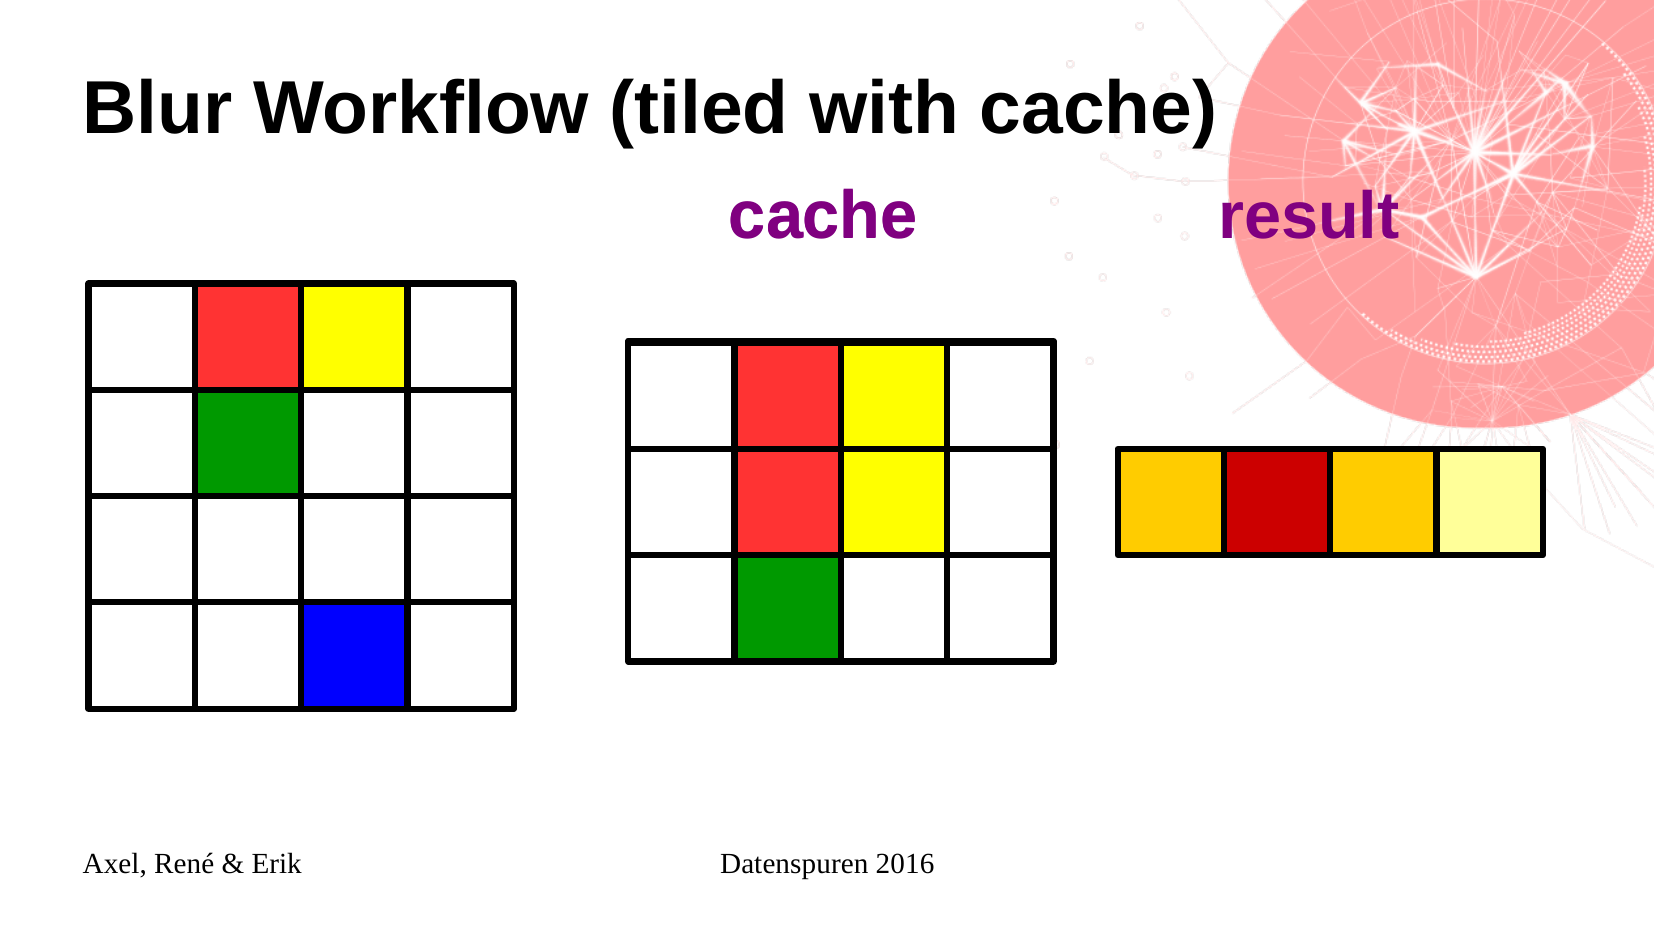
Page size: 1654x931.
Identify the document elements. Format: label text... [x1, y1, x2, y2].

text_box [1117, 448, 1543, 556]
text_box result [1203, 170, 1485, 261]
title Blur Workflow (tiled with cache) [82, 65, 1571, 150]
text_box [628, 340, 1054, 662]
text_box [88, 283, 514, 709]
text_box cache [714, 170, 995, 261]
